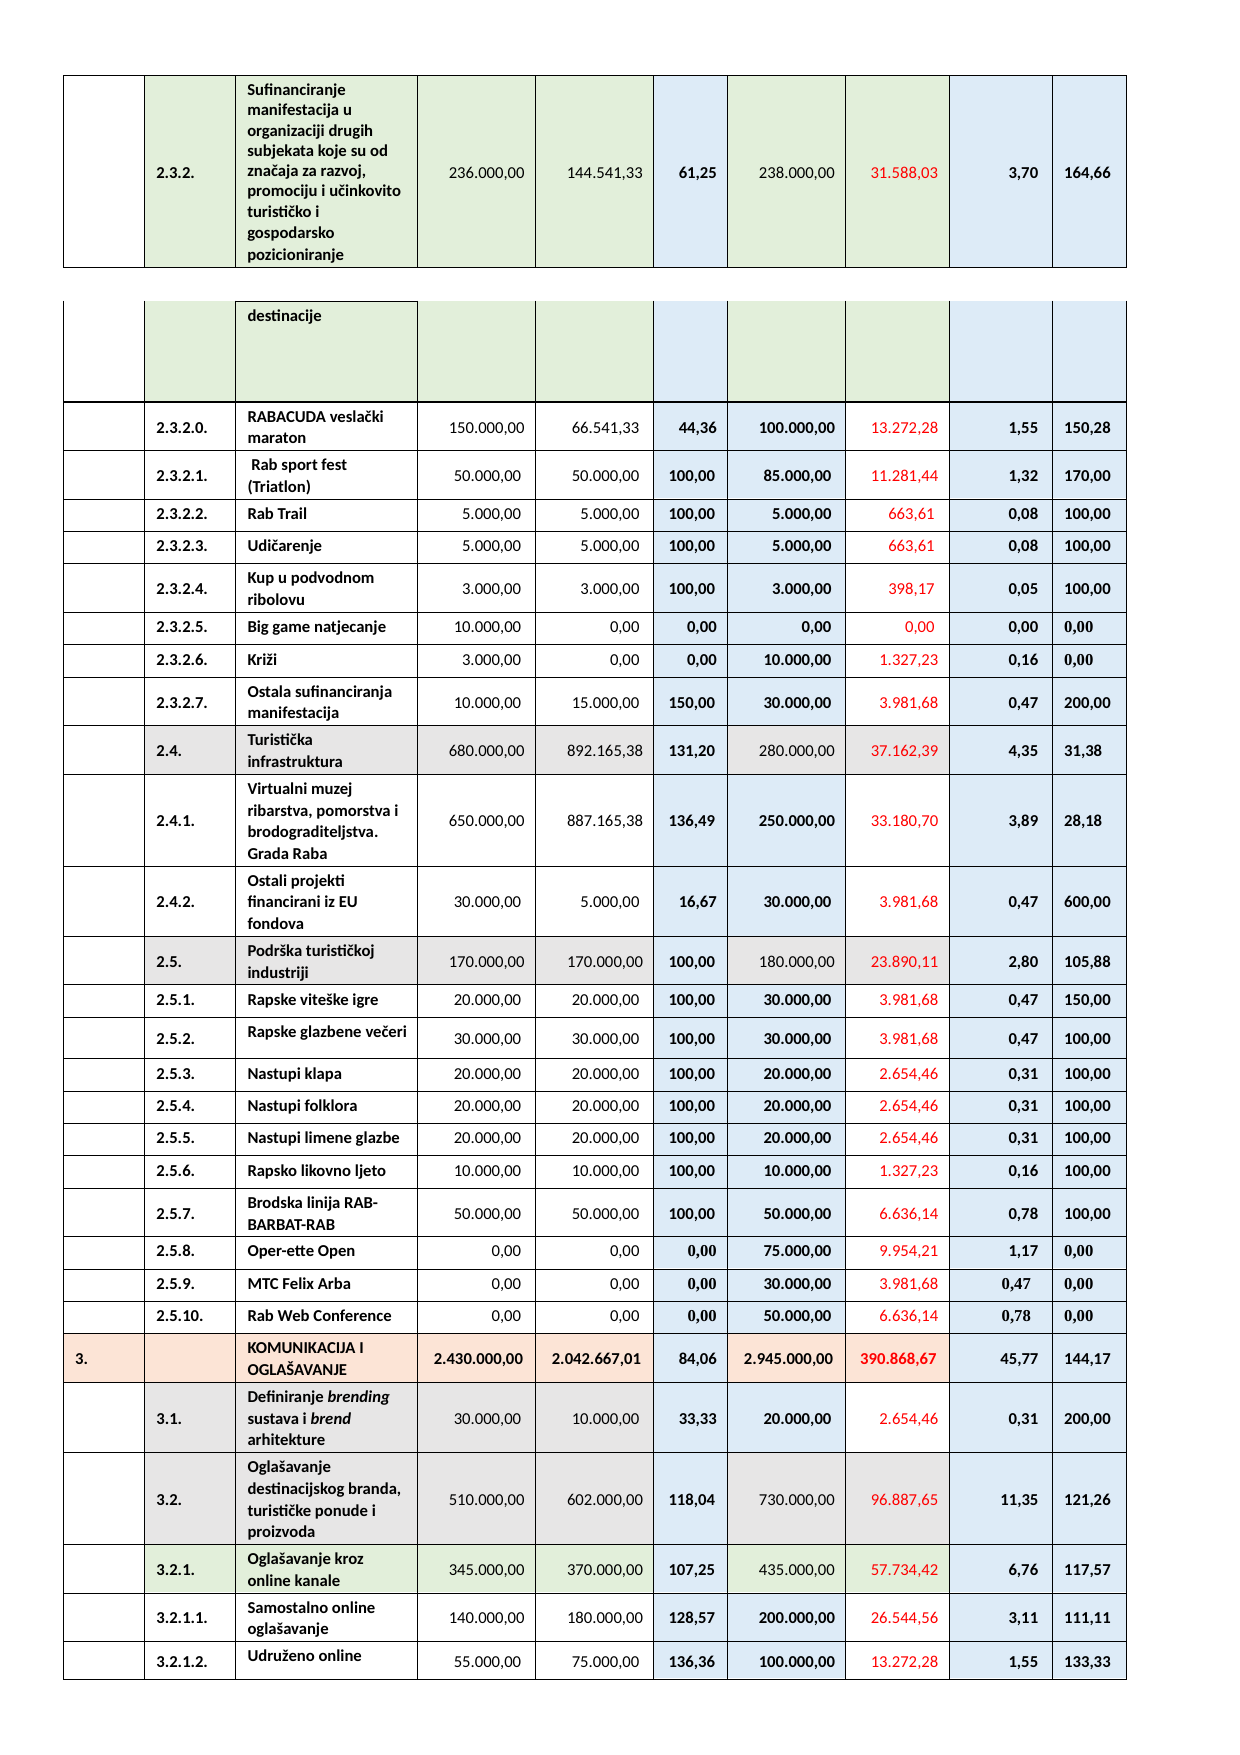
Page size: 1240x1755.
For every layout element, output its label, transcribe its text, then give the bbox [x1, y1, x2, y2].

table_cell 2.5.8. [145, 1237, 235, 1268]
table_header [654, 302, 727, 401]
table_cell Ostala sufinanciranja manifestacija [236, 678, 417, 725]
table_cell 2.654,46 [846, 1124, 949, 1155]
table_cell Udičarenje [236, 532, 417, 563]
table_cell 0,31 [950, 1383, 1052, 1452]
table_cell 2.5.4. [145, 1092, 235, 1123]
table_cell 30.000,00 [728, 678, 845, 725]
table_cell 3.1. [145, 1383, 235, 1452]
table_cell 2.3.2. [145, 76, 235, 267]
table_cell 0,78 [950, 1302, 1052, 1333]
table_cell 50.000,00 [418, 451, 535, 498]
table_cell Brodska linija RAB- BARBAT-RAB [236, 1189, 417, 1236]
table_cell 20.000,00 [418, 985, 535, 1017]
table_cell 0,16 [950, 645, 1052, 677]
table_cell 0,00 [846, 613, 949, 644]
table_cell 164,66 [1053, 76, 1126, 267]
table_cell 200,00 [1053, 1383, 1126, 1452]
table_cell 31.588,03 [846, 76, 949, 267]
table_cell 0,08 [950, 500, 1052, 531]
table_cell 170,00 [1053, 451, 1126, 498]
table_cell 0,00 [728, 613, 845, 644]
table_cell 105,88 [1053, 937, 1126, 984]
table_cell [64, 76, 144, 267]
table_cell 136,36 [654, 1642, 727, 1678]
table_cell Rab Web Conference [236, 1302, 417, 1333]
table_cell 2.430.000,00 [418, 1334, 535, 1382]
table_cell 2.3.2.6. [145, 645, 235, 677]
table_cell 100,00 [1053, 1156, 1126, 1188]
table_cell 2.654,46 [846, 1383, 949, 1452]
table_cell Virtualni muzej ribarstva, pomorstva i brodograditeljstva. Grada Raba [236, 775, 417, 866]
table_cell [64, 500, 144, 531]
table_cell [64, 937, 144, 984]
table_header [536, 302, 653, 401]
table_cell 20.000,00 [536, 1092, 653, 1123]
table_cell 2.654,46 [846, 1059, 949, 1091]
table_header [418, 302, 535, 401]
table_cell 5.000,00 [418, 500, 535, 531]
table_cell 26.544,56 [846, 1594, 949, 1641]
table_cell [64, 1237, 144, 1268]
table_cell [64, 1642, 144, 1678]
table_cell 100,00 [654, 1156, 727, 1188]
table_cell 0,00 [654, 1237, 727, 1268]
table_cell 30.000,00 [418, 867, 535, 936]
table_cell 0,00 [1053, 1302, 1126, 1333]
table_cell 2.5. [145, 937, 235, 984]
table_cell 10.000,00 [536, 1383, 653, 1452]
table_cell 10.000,00 [418, 613, 535, 644]
table_cell 2.5.3. [145, 1059, 235, 1091]
table_cell 2.3.2.2. [145, 500, 235, 531]
table_cell Križi [236, 645, 417, 677]
table_cell 100,00 [654, 1059, 727, 1091]
table_cell 0,31 [950, 1092, 1052, 1123]
table_cell 280.000,00 [728, 726, 845, 774]
table_cell 30.000,00 [728, 1018, 845, 1058]
table_cell Oper-ette Open [236, 1237, 417, 1268]
table_cell Definiranje brending sustava i brend arhitekture [236, 1383, 417, 1452]
table_cell [64, 1302, 144, 1333]
table_cell 20.000,00 [728, 1059, 845, 1091]
table_cell 0,00 [654, 1270, 727, 1301]
table_cell Big game natjecanje [236, 613, 417, 644]
table_cell 107,25 [654, 1545, 727, 1592]
table_cell 50.000,00 [418, 1189, 535, 1236]
table_cell 887.165,38 [536, 775, 653, 866]
table_cell 3.981,68 [846, 1270, 949, 1301]
table_cell [64, 1092, 144, 1123]
table_cell 2.4.2. [145, 867, 235, 936]
table_cell 13.272,28 [846, 403, 949, 450]
table_cell 30.000,00 [536, 1018, 653, 1058]
table_cell [64, 1059, 144, 1091]
table_cell 100,00 [654, 500, 727, 531]
table_cell 0,00 [950, 613, 1052, 644]
table_cell 0,47 [950, 867, 1052, 936]
table_cell 10.000,00 [728, 1156, 845, 1188]
table_cell 2.3.2.1. [145, 451, 235, 498]
table_cell 100,00 [1053, 1018, 1126, 1058]
table_cell 150.000,00 [418, 403, 535, 450]
table_cell 170.000,00 [418, 937, 535, 984]
table_cell 100,00 [654, 532, 727, 563]
table_cell [64, 1124, 144, 1155]
table_cell [64, 1545, 144, 1592]
table_cell 100,00 [654, 1189, 727, 1236]
table_cell 0,00 [1053, 1237, 1126, 1268]
table_cell 2.3.2.4. [145, 564, 235, 612]
table_cell 663,61 [846, 500, 949, 531]
table_cell [64, 1189, 144, 1236]
table_cell Oglašavanje destinacijskog branda, turističke ponude i proizvoda [236, 1453, 417, 1544]
table_cell 3.000,00 [418, 645, 535, 677]
table_cell 2.3.2.3. [145, 532, 235, 563]
table_cell Udruženo online [236, 1642, 417, 1678]
table_cell 180.000,00 [728, 937, 845, 984]
table_cell [145, 1334, 235, 1382]
table_cell 33.180,70 [846, 775, 949, 866]
table_cell 5.000,00 [418, 532, 535, 563]
table_cell Nastupi folklora [236, 1092, 417, 1123]
table_cell 238.000,00 [728, 76, 845, 267]
table_cell 10.000,00 [728, 645, 845, 677]
table_cell 6,76 [950, 1545, 1052, 1592]
table_cell 236.000,00 [418, 76, 535, 267]
table_cell 28,18 [1053, 775, 1126, 866]
table_cell 100.000,00 [728, 403, 845, 450]
table_cell 100,00 [654, 1018, 727, 1058]
table_cell MTC Felix Arba [236, 1270, 417, 1301]
table_cell 11,35 [950, 1453, 1052, 1544]
table_cell 20.000,00 [418, 1124, 535, 1155]
table_cell 0,47 [950, 985, 1052, 1017]
table_cell 16,67 [654, 867, 727, 936]
table_cell 50.000,00 [728, 1302, 845, 1333]
table_cell 892.165,38 [536, 726, 653, 774]
table_cell 6.636,14 [846, 1302, 949, 1333]
table_cell 100,00 [1053, 1124, 1126, 1155]
table_cell 100,00 [1053, 1059, 1126, 1091]
table_cell 180.000,00 [536, 1594, 653, 1641]
table_cell [64, 564, 144, 612]
table_cell 5.000,00 [536, 500, 653, 531]
table_cell 370.000,00 [536, 1545, 653, 1592]
table_cell 20.000,00 [728, 1124, 845, 1155]
table_cell 30.000,00 [728, 985, 845, 1017]
table_cell 140.000,00 [418, 1594, 535, 1641]
table_cell 1,55 [950, 1642, 1052, 1678]
table_cell 3.2.1. [145, 1545, 235, 1592]
table_header [145, 302, 235, 401]
table_cell [64, 1018, 144, 1058]
table_cell 390.868,67 [846, 1334, 949, 1382]
table_cell 200.000,00 [728, 1594, 845, 1641]
table_cell 3.981,68 [846, 678, 949, 725]
table_cell Turistička infrastruktura [236, 726, 417, 774]
table_cell 3. [64, 1334, 144, 1382]
table_cell 250.000,00 [728, 775, 845, 866]
table_cell Rapsko likovno ljeto [236, 1156, 417, 1188]
table_cell 0,00 [418, 1237, 535, 1268]
table_cell [64, 451, 144, 498]
table_cell 3,89 [950, 775, 1052, 866]
table_cell 2,80 [950, 937, 1052, 984]
table_cell 128,57 [654, 1594, 727, 1641]
table_cell 345.000,00 [418, 1545, 535, 1592]
table_cell [64, 1270, 144, 1301]
table_cell 4,35 [950, 726, 1052, 774]
table_cell 10.000,00 [536, 1156, 653, 1188]
table_cell 650.000,00 [418, 775, 535, 866]
table_cell 9.954,21 [846, 1237, 949, 1268]
table_cell 0,05 [950, 564, 1052, 612]
table_cell 2.4. [145, 726, 235, 774]
table_cell 2.654,46 [846, 1092, 949, 1123]
table_cell 0,47 [950, 1270, 1052, 1301]
table_cell 1,32 [950, 451, 1052, 498]
table_cell 20.000,00 [418, 1092, 535, 1123]
table_cell 100,00 [654, 937, 727, 984]
table_cell 0,00 [654, 613, 727, 644]
table_cell 0,00 [536, 1237, 653, 1268]
table_cell 5.000,00 [728, 500, 845, 531]
table_header [846, 302, 949, 401]
table_cell Kup u podvodnom ribolovu [236, 564, 417, 612]
table_cell 150,00 [1053, 985, 1126, 1017]
table_cell Podrška turističkoj industriji [236, 937, 417, 984]
table_cell 170.000,00 [536, 937, 653, 984]
table_cell 121,26 [1053, 1453, 1126, 1544]
table_cell Samostalno online oglašavanje [236, 1594, 417, 1641]
table_cell 100,00 [654, 985, 727, 1017]
table_cell 602.000,00 [536, 1453, 653, 1544]
table_cell 150,00 [654, 678, 727, 725]
table_cell 0,31 [950, 1059, 1052, 1091]
table_cell 0,08 [950, 532, 1052, 563]
table_cell 2.5.2. [145, 1018, 235, 1058]
table_cell 20.000,00 [536, 1059, 653, 1091]
table_cell 0,47 [950, 678, 1052, 725]
table_cell 100,00 [654, 451, 727, 498]
table_cell 15.000,00 [536, 678, 653, 725]
table_cell 1.327,23 [846, 645, 949, 677]
table_cell 435.000,00 [728, 1545, 845, 1592]
table_cell 117,57 [1053, 1545, 1126, 1592]
table_cell 133,33 [1053, 1642, 1126, 1678]
table_cell 0,31 [950, 1124, 1052, 1155]
table_cell 0,00 [1053, 613, 1126, 644]
table_cell 50.000,00 [536, 451, 653, 498]
table_header destinacije [236, 302, 417, 401]
table_cell [64, 1453, 144, 1544]
table_cell 100,00 [654, 564, 727, 612]
table_cell [64, 1156, 144, 1188]
table_cell 33,33 [654, 1383, 727, 1452]
table_cell 0,78 [950, 1189, 1052, 1236]
table_cell 144,17 [1053, 1334, 1126, 1382]
table_cell 30.000,00 [728, 1270, 845, 1301]
table_cell 96.887,65 [846, 1453, 949, 1544]
table_cell [64, 678, 144, 725]
table_cell 1.327,23 [846, 1156, 949, 1188]
table_cell 2.4.1. [145, 775, 235, 866]
table_cell 2.5.7. [145, 1189, 235, 1236]
table_cell 0,00 [536, 1270, 653, 1301]
table_cell 600,00 [1053, 867, 1126, 936]
table_cell Rab sport fest (Triatlon) [236, 451, 417, 498]
table_cell 3.000,00 [418, 564, 535, 612]
table_cell 0,00 [536, 613, 653, 644]
table_cell 131,20 [654, 726, 727, 774]
table_cell 730.000,00 [728, 1453, 845, 1544]
table_cell Nastupi limene glazbe [236, 1124, 417, 1155]
table_cell 3.2.1.2. [145, 1642, 235, 1678]
table_cell 3,11 [950, 1594, 1052, 1641]
table_cell 0,16 [950, 1156, 1052, 1188]
table_cell 2.945.000,00 [728, 1334, 845, 1382]
table_cell 0,00 [418, 1270, 535, 1301]
table_cell Ostali projekti financirani iz EU fondova [236, 867, 417, 936]
table_cell 20.000,00 [536, 1124, 653, 1155]
table_cell 3.981,68 [846, 867, 949, 936]
table_cell 3.981,68 [846, 985, 949, 1017]
table_cell 3.000,00 [728, 564, 845, 612]
table_cell 13.272,28 [846, 1642, 949, 1678]
table_cell 100,00 [1053, 1092, 1126, 1123]
table_cell 2.5.9. [145, 1270, 235, 1301]
table_cell 0,00 [1053, 645, 1126, 677]
table_cell [64, 1383, 144, 1452]
table_cell 1,55 [950, 403, 1052, 450]
table_cell [64, 613, 144, 644]
table_cell 6.636,14 [846, 1189, 949, 1236]
table_cell 10.000,00 [418, 678, 535, 725]
table_header [728, 302, 845, 401]
table_cell 100,00 [1053, 532, 1126, 563]
table_cell 30.000,00 [418, 1383, 535, 1452]
table_cell 100,00 [654, 1092, 727, 1123]
table_cell 50.000,00 [536, 1189, 653, 1236]
table_cell 20.000,00 [536, 985, 653, 1017]
table_cell 2.3.2.7. [145, 678, 235, 725]
table_cell 100,00 [654, 1124, 727, 1155]
table_cell 2.3.2.0. [145, 403, 235, 450]
table_cell 0,00 [654, 1302, 727, 1333]
table_cell 10.000,00 [418, 1156, 535, 1188]
table_cell 3.2. [145, 1453, 235, 1544]
table_cell Nastupi klapa [236, 1059, 417, 1091]
table_cell 20.000,00 [728, 1383, 845, 1452]
table_cell 11.281,44 [846, 451, 949, 498]
table_cell Sufinanciranje manifestacija u organizaciji drugih subjekata koje su od značaja za razvoj, promociju i učinkovito turističko i gospodarsko pozicioniranje [236, 76, 417, 267]
table_cell 44,36 [654, 403, 727, 450]
table_header [1053, 302, 1126, 401]
table_cell 57.734,42 [846, 1545, 949, 1592]
table_cell 2.5.6. [145, 1156, 235, 1188]
table_cell 37.162,39 [846, 726, 949, 774]
table_cell 100.000,00 [728, 1642, 845, 1678]
table_cell 66.541,33 [536, 403, 653, 450]
table_cell 30.000,00 [418, 1018, 535, 1058]
table_cell 111,11 [1053, 1594, 1126, 1641]
table_cell 100,00 [1053, 564, 1126, 612]
table_cell 5.000,00 [536, 532, 653, 563]
table_cell Rapske glazbene večeri [236, 1018, 417, 1058]
table_cell 55.000,00 [418, 1642, 535, 1678]
table_cell [64, 775, 144, 866]
table_cell 45,77 [950, 1334, 1052, 1382]
table_cell 1,17 [950, 1237, 1052, 1268]
table_cell 3.2.1.1. [145, 1594, 235, 1641]
table_cell [64, 867, 144, 936]
table_cell KOMUNIKACIJA I OGLAŠAVANJE [236, 1334, 417, 1382]
table_cell RABACUDA veslački maraton [236, 403, 417, 450]
table_header [950, 302, 1052, 401]
table_cell 2.5.5. [145, 1124, 235, 1155]
table_cell [64, 403, 144, 450]
table_cell [64, 985, 144, 1017]
table_cell 2.5.1. [145, 985, 235, 1017]
table_cell 75.000,00 [728, 1237, 845, 1268]
table_cell 75.000,00 [536, 1642, 653, 1678]
table_cell 0,00 [654, 645, 727, 677]
table_cell 85.000,00 [728, 451, 845, 498]
table_cell 3.000,00 [536, 564, 653, 612]
table_cell 2.042.667,01 [536, 1334, 653, 1382]
table_cell 510.000,00 [418, 1453, 535, 1544]
table_cell 20.000,00 [728, 1092, 845, 1123]
table_cell 5.000,00 [536, 867, 653, 936]
table_cell 23.890,11 [846, 937, 949, 984]
table_cell 100,00 [1053, 500, 1126, 531]
table_cell Rapske viteške igre [236, 985, 417, 1017]
table_cell 118,04 [654, 1453, 727, 1544]
table_cell 0,00 [536, 1302, 653, 1333]
table_cell 2.3.2.5. [145, 613, 235, 644]
table_cell 398,17 [846, 564, 949, 612]
table_cell Oglašavanje kroz online kanale [236, 1545, 417, 1592]
table_cell 31,38 [1053, 726, 1126, 774]
table_cell 50.000,00 [728, 1189, 845, 1236]
table_cell Rab Trail [236, 500, 417, 531]
table_cell 5.000,00 [728, 532, 845, 563]
table_cell [64, 532, 144, 563]
table_cell 84,06 [654, 1334, 727, 1382]
table_cell 0,00 [418, 1302, 535, 1333]
table_cell [64, 645, 144, 677]
table_header [64, 301, 144, 401]
table_cell 663,61 [846, 532, 949, 563]
table_cell 200,00 [1053, 678, 1126, 725]
table_cell 61,25 [654, 76, 727, 267]
table_cell [64, 726, 144, 774]
table_cell 2.5.10. [145, 1302, 235, 1333]
table_cell 144.541,33 [536, 76, 653, 267]
table_cell 30.000,00 [728, 867, 845, 936]
table_cell [64, 1594, 144, 1641]
table_cell 0,00 [536, 645, 653, 677]
table_cell 20.000,00 [418, 1059, 535, 1091]
table_cell 3,70 [950, 76, 1052, 267]
table_cell 0,00 [1053, 1270, 1126, 1301]
table_cell 3.981,68 [846, 1018, 949, 1058]
table_cell 150,28 [1053, 403, 1126, 450]
table_cell 0,47 [950, 1018, 1052, 1058]
table_cell 680.000,00 [418, 726, 535, 774]
table_cell 136,49 [654, 775, 727, 866]
table_cell 100,00 [1053, 1189, 1126, 1236]
